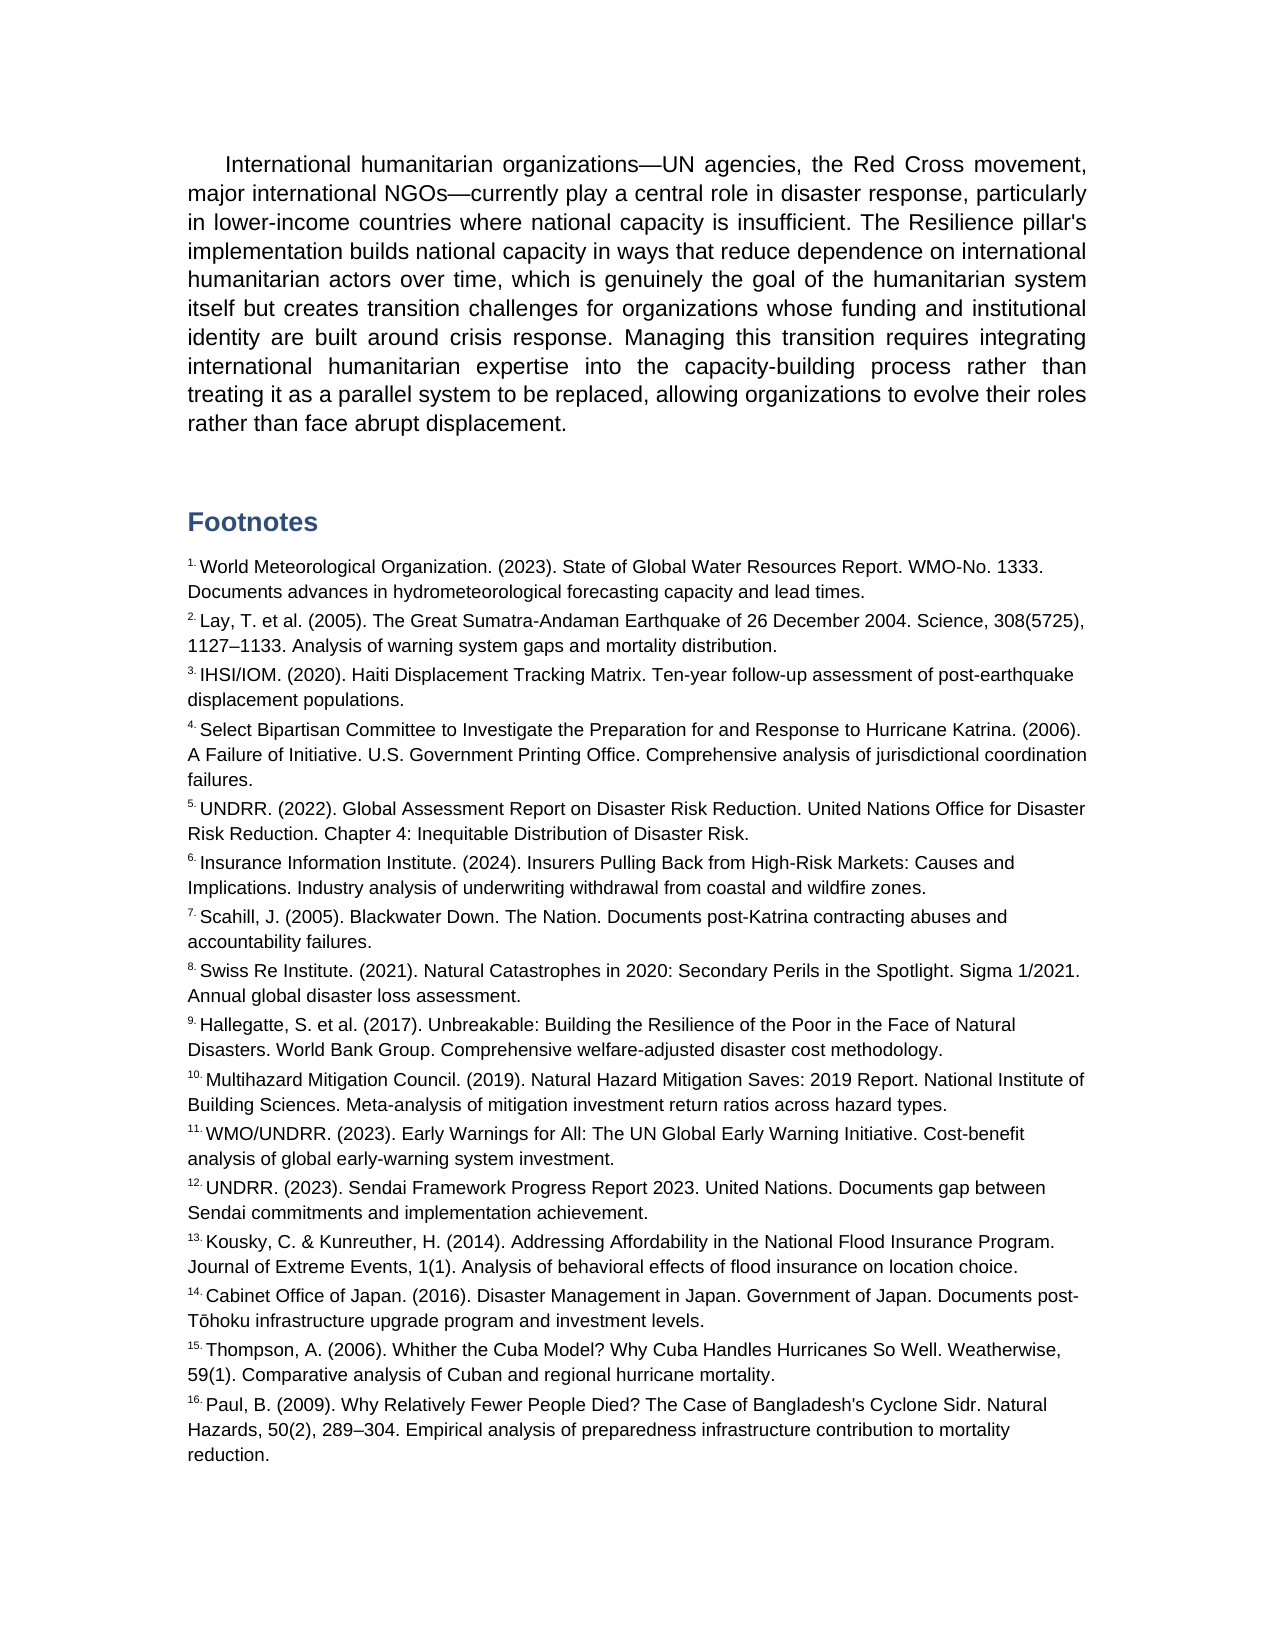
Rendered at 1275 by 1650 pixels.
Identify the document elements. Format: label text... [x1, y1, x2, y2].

text 4. Select Bipartisan Committee to Investigate the Preparation for and Response to Hurricane Katrina. (2006). A Failure of Initiative. U.S. Government Printing Office. Comprehensive analysis of jurisdictional coordination failures. [187, 716, 1087, 791]
text 12. UNDRR. (2023). Sendai Framework Progress Report 2023. United Nations. Documents gap between Sendai commitments and implementation achievement. [187, 1174, 1087, 1224]
text 11. WMO/UNDRR. (2023). Early Warnings for All: The UN Global Early Warning Initiative. Cost-benefit analysis of global early-warning system investment. [187, 1120, 1087, 1170]
text 6. Insurance Information Institute. (2024). Insurers Pulling Back from High-Risk Markets: Causes and Implications. Industry analysis of underwriting withdrawal from coastal and wildfire zones. [187, 849, 1087, 899]
text 3. IHSI/IOM. (2020). Haiti Displacement Tracking Matrix. Ten-year follow-up assessment of post-earthquake displacement populations. [187, 662, 1087, 712]
text 8. Swiss Re Institute. (2021). Natural Catastrophes in 2020: Secondary Perils in the Spotlight. Sigma 1/2021. Annual global disaster loss assessment. [187, 958, 1087, 1008]
text 13. Kousky, C. & Kunreuther, H. (2014). Addressing Affordability in the National Flood Insurance Program. Journal of Extreme Events, 1(1). Analysis of behavioral effects of flood insurance on location choice. [187, 1228, 1087, 1278]
subtitle Footnotes [187, 506, 1087, 537]
text 7. Scahill, J. (2005). Blackwater Down. The Nation. Documents post-Katrina contracting abuses and accountability failures. [187, 903, 1087, 953]
text 10. Multihazard Mitigation Council. (2019). Natural Hazard Mitigation Saves: 2019 Report. National Institute of Building Sciences. Meta-analysis of mitigation investment return ratios across hazard types. [187, 1066, 1087, 1116]
text 9. Hallegatte, S. et al. (2017). Unbreakable: Building the Resilience of the Poor in the Face of Natural Disasters. World Bank Group. Comprehensive welfare-adjusted disaster cost methodology. [187, 1012, 1087, 1062]
text 2. Lay, T. et al. (2005). The Great Sumatra-Andaman Earthquake of 26 December 2004. Science, 308(5725), 1127–1133. Analysis of warning system gaps and mortality distribution. [187, 608, 1087, 658]
text 14. Cabinet Office of Japan. (2016). Disaster Management in Japan. Government of Japan. Documents post-Tōhoku infrastructure upgrade program and investment levels. [187, 1283, 1087, 1333]
text 5. UNDRR. (2022). Global Assessment Report on Disaster Risk Reduction. United Nations Office for Disaster Risk Reduction. Chapter 4: Inequitable Distribution of Disaster Risk. [187, 795, 1087, 845]
text International humanitarian organizations—UN agencies, the Red Cross movement, major international NGOs—currently play a central role in disaster response, particularly in lower-income countries where national capacity is insufficient. The Resilience pillar's implementation builds national capacity in ways that reduce dependence on international humanitarian actors over time, which is genuinely the goal of the humanitarian system itself but creates transition challenges for organizations whose funding and institutional identity are built around crisis response. Managing this transition requires integrating international humanitarian expertise into the capacity-building process rather than treating it as a parallel system to be replaced, allowing organizations to evolve their roles rather than face abrupt displacement. [187, 150, 1087, 437]
text 16. Paul, B. (2009). Why Relatively Fewer People Died? The Case of Bangladesh's Cyclone Sidr. Natural Hazards, 50(2), 289–304. Empirical analysis of preparedness infrastructure contribution to mortality reduction. [187, 1391, 1087, 1466]
text 1. World Meteorological Organization. (2023). State of Global Water Resources Report. WMO-No. 1333. Documents advances in hydrometeorological forecasting capacity and lead times. [187, 553, 1087, 603]
text 15. Thompson, A. (2006). Whither the Cuba Model? Why Cuba Handles Hurricanes So Well. Weatherwise, 59(1). Comparative analysis of Cuban and regional hurricane mortality. [187, 1337, 1087, 1387]
